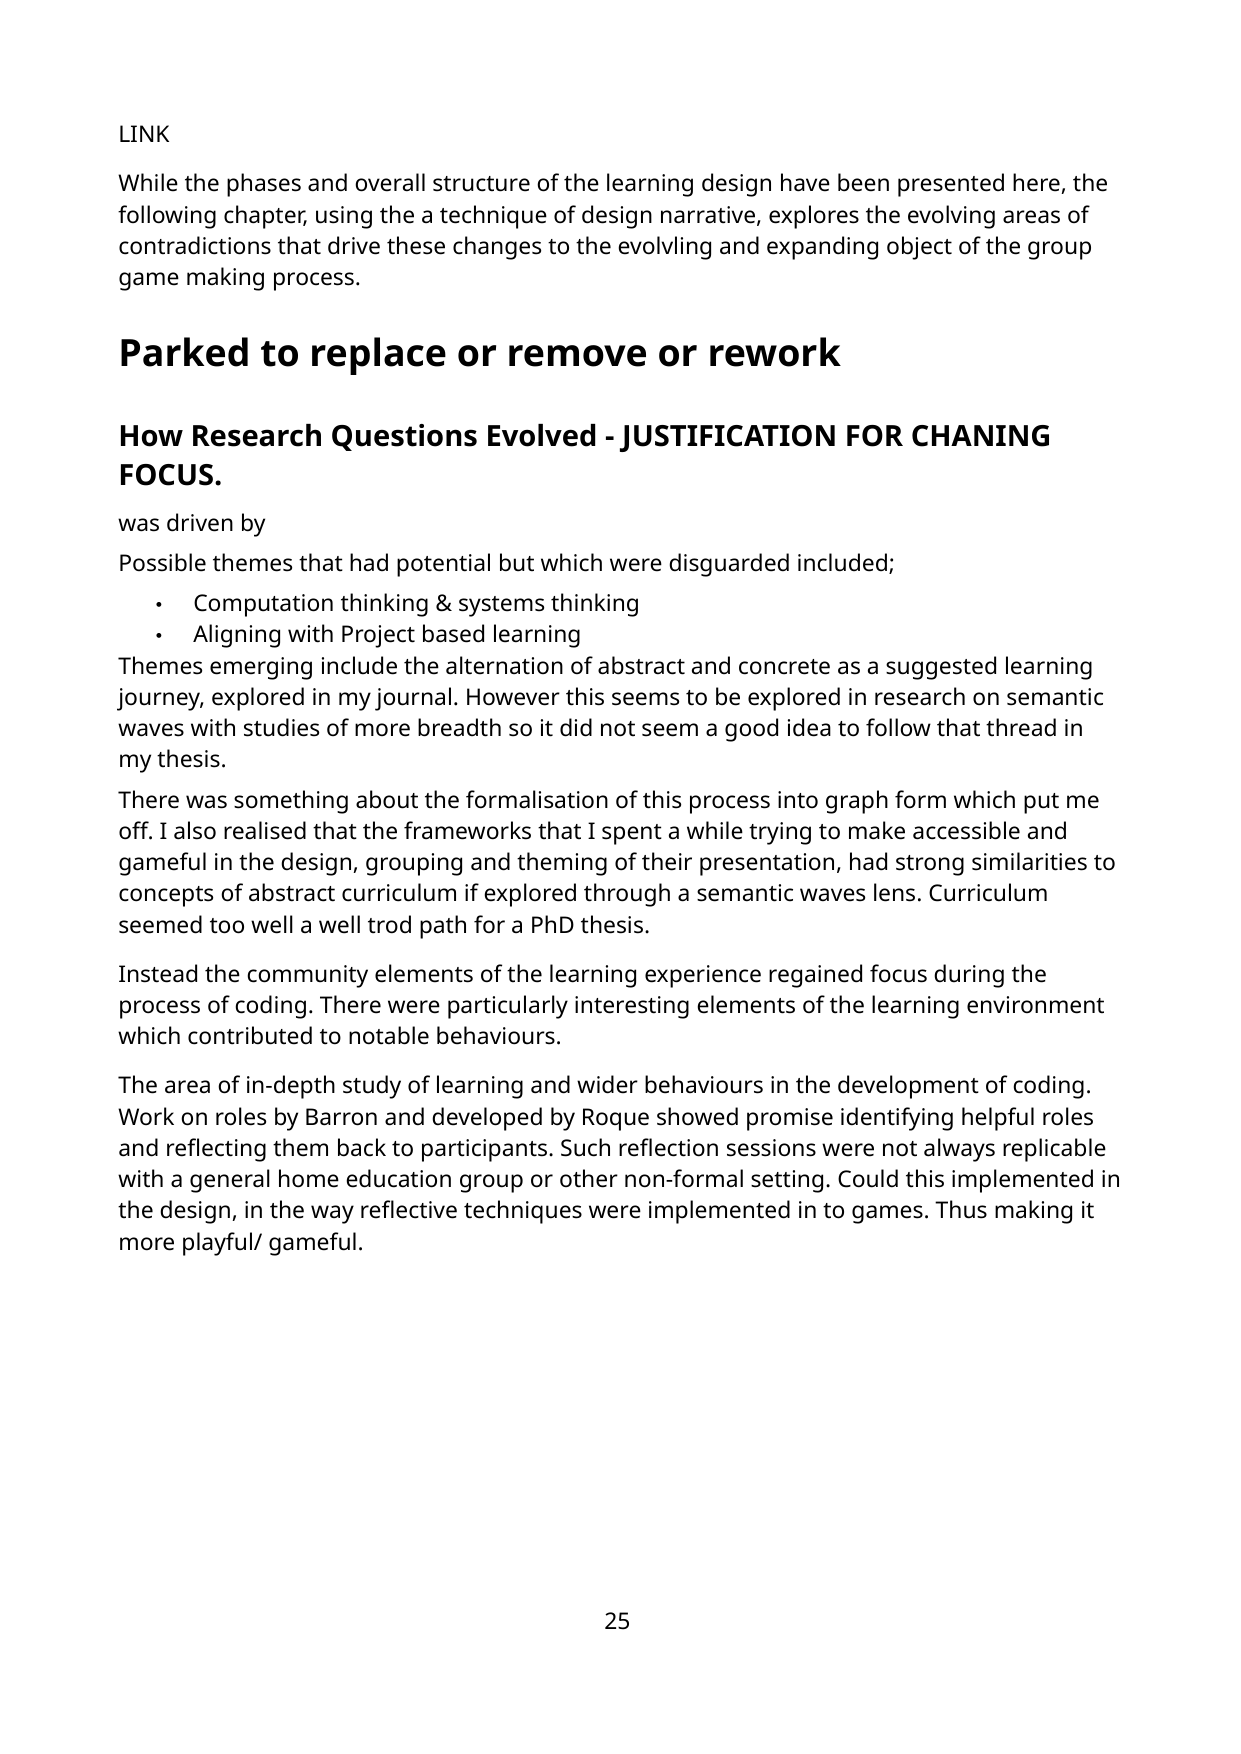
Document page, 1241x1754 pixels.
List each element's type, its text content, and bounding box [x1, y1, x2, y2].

text Themes emerging include the alternation of abstract and concrete as a suggested learning journey, explored in my journal. However this seems to be explored in research on semantic waves with studies of more breadth so it did not seem a good idea to follow that thread in my thesis. [118, 649, 1122, 774]
list Computation thinking & systems thinking [156, 587, 1122, 618]
list Aligning with Project based learning [156, 618, 1122, 649]
text The area of in-depth study of learning and wider behaviours in the development of coding. Work on roles by Barron and developed by Roque showed promise identifying helpful roles and reflecting them back to participants. Such reflection sessions were not always replicable with a general home education group or other non-formal setting. Could this implemented in the design, in the way reflective techniques were implemented in to games. Thus making it more playful/ gameful. [118, 1069, 1122, 1257]
text LINK [118, 118, 1122, 149]
text There was something about the formalisation of this process into graph form which put me off. I also realised that the frameworks that I spent a while trying to make accessible and gameful in the design, grouping and theming of their presentation, had strong similarities to concepts of abstract curriculum if explored through a semantic waves lens. Curriculum seemed too well a well trod path for a PhD thesis. [118, 783, 1122, 940]
text While the phases and overall structure of the learning design have been presented here, the following chapter, using the a technique of design narrative, explores the evolving areas of contradictions that drive these changes to the evolvling and expanding object of the group game making process. [118, 167, 1122, 292]
subtitle Parked to replace or remove or rework [118, 326, 1122, 377]
text Instead the community elements of the learning experience regained focus during the process of coding. There were particularly interesting elements of the learning environment which contributed to notable behaviours. [118, 958, 1122, 1051]
subtitle How Research Questions Evolved - JUSTIFICATION FOR CHANING FOCUS. [118, 415, 1122, 494]
text Possible themes that had potential but which were disguarded included; [118, 547, 1122, 578]
text was driven by [118, 507, 1122, 538]
